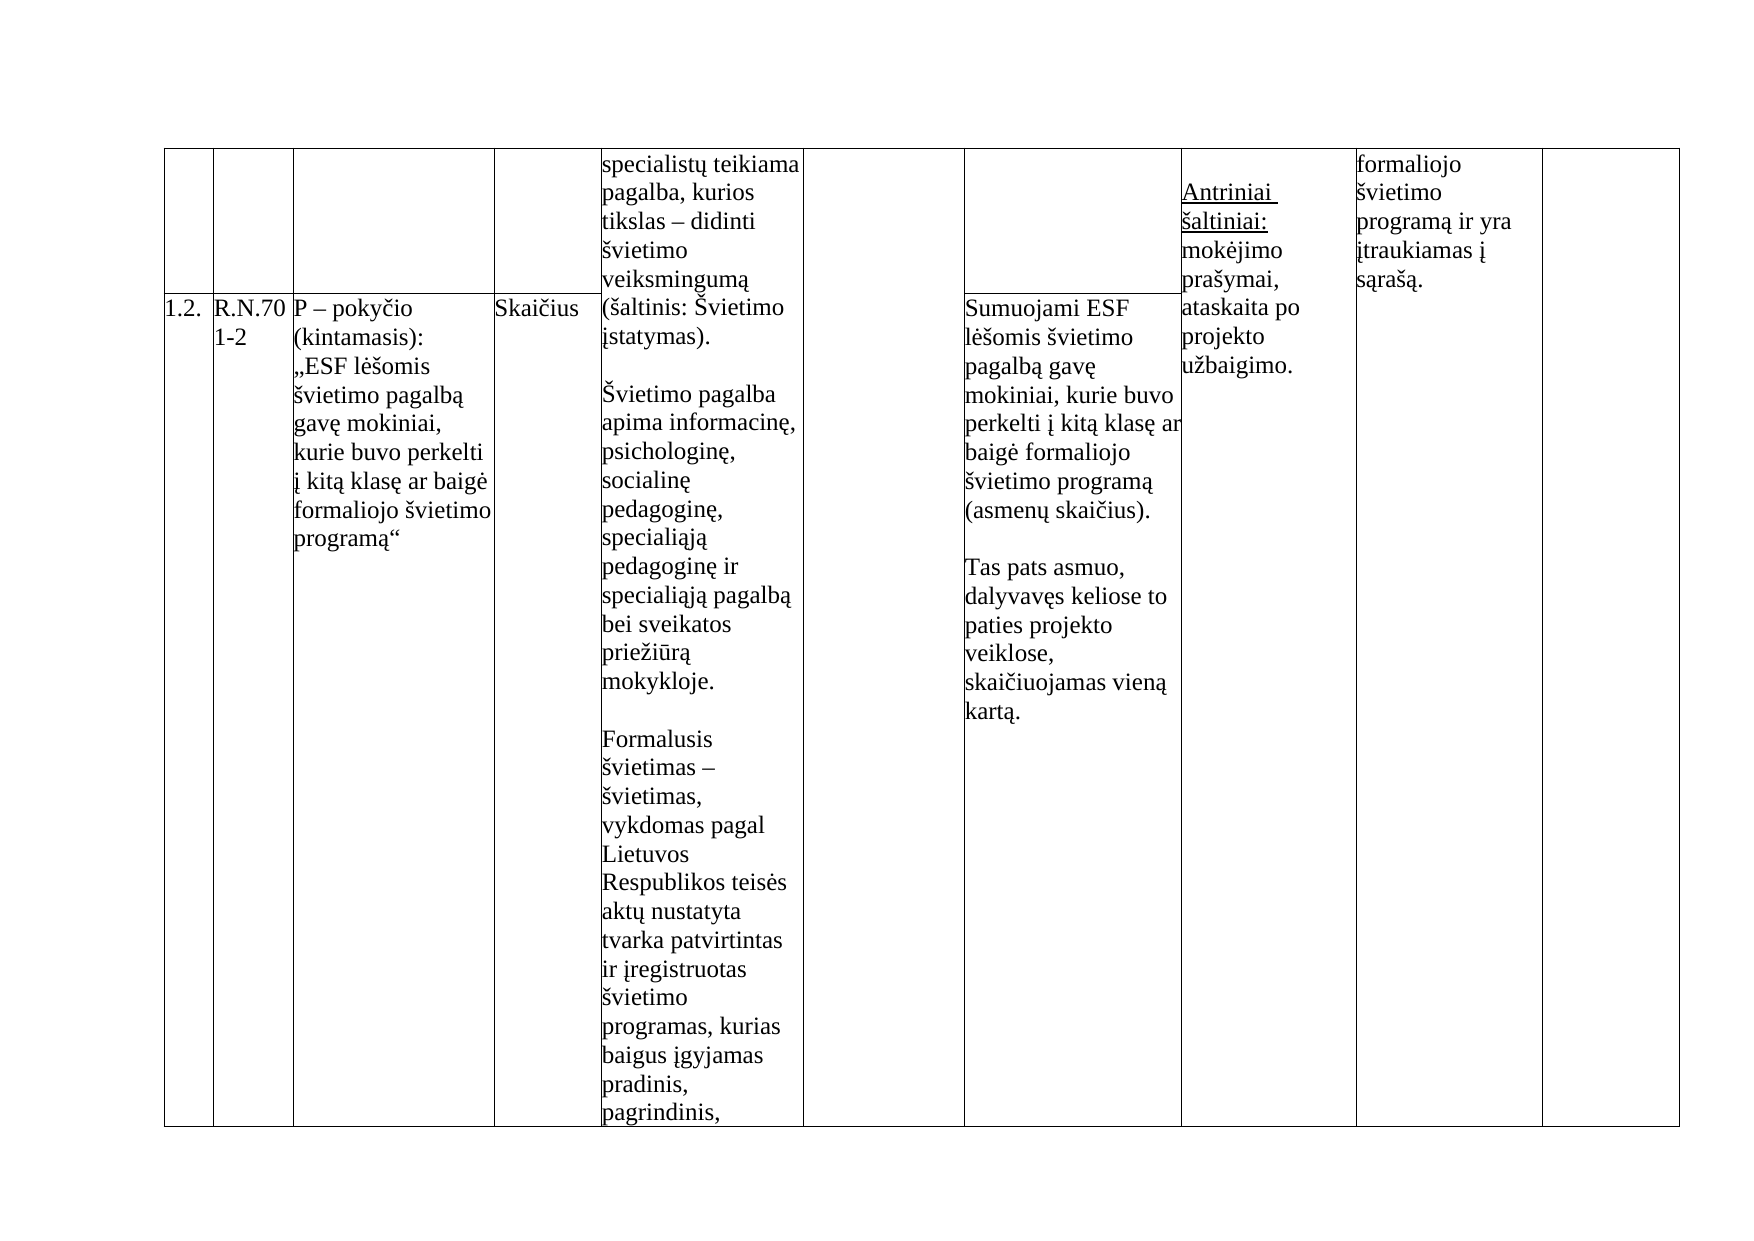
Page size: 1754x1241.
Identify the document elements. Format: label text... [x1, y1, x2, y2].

table_cell specialistų teikiama pagalba, kurios tikslas – didinti švietimo veiksmingumą (šaltinis: Švietimo įstatymas). Švietimo pagalba apima informacinę, psichologinę, socialinę pedagoginę, specialiąją pedagoginę ir specialiąją pagalbą bei sveikatos priežiūrą mokykloje. Formalusis švietimas – švietimas, vykdomas pagal Lietuvos Respublikos teisės aktų nustatyta tvarka patvirtintas ir įregistruotas švietimo programas, kurias baigus įgyjamas pradinis, pagrindinis, [602, 149, 803, 1126]
table_cell [294, 149, 494, 292]
table_cell [495, 149, 601, 292]
table_cell Skaičius [495, 294, 601, 1126]
table_cell P – pokyčio (kintamasis): „ESF lėšomis švietimo pagalbą gavę mokiniai, kurie buvo perkelti į kitą klasę ar baigė formaliojo švietimo programą“ [294, 294, 494, 1126]
table_cell R.N.701-2 [214, 294, 293, 1126]
table_cell Antriniai šaltiniai: mokėjimo prašymai, ataskaita po projekto užbaigimo. [1182, 149, 1356, 1126]
table_cell [965, 149, 1181, 292]
table_cell [214, 149, 293, 292]
table_cell [804, 149, 964, 1126]
table_cell [1543, 149, 1679, 1126]
table_cell formaliojo švietimo programą ir yra įtraukiamas į sąrašą. [1357, 149, 1542, 1126]
table_cell Sumuojami ESF lėšomis švietimo pagalbą gavę mokiniai, kurie buvo perkelti į kitą klasę ar baigė formaliojo švietimo programą (asmenų skaičius). Tas pats asmuo, dalyvavęs keliose to paties projekto veiklose, skaičiuojamas vieną kartą. [965, 294, 1181, 1126]
table_cell 1.2. [165, 294, 213, 1126]
table_cell [165, 149, 213, 292]
